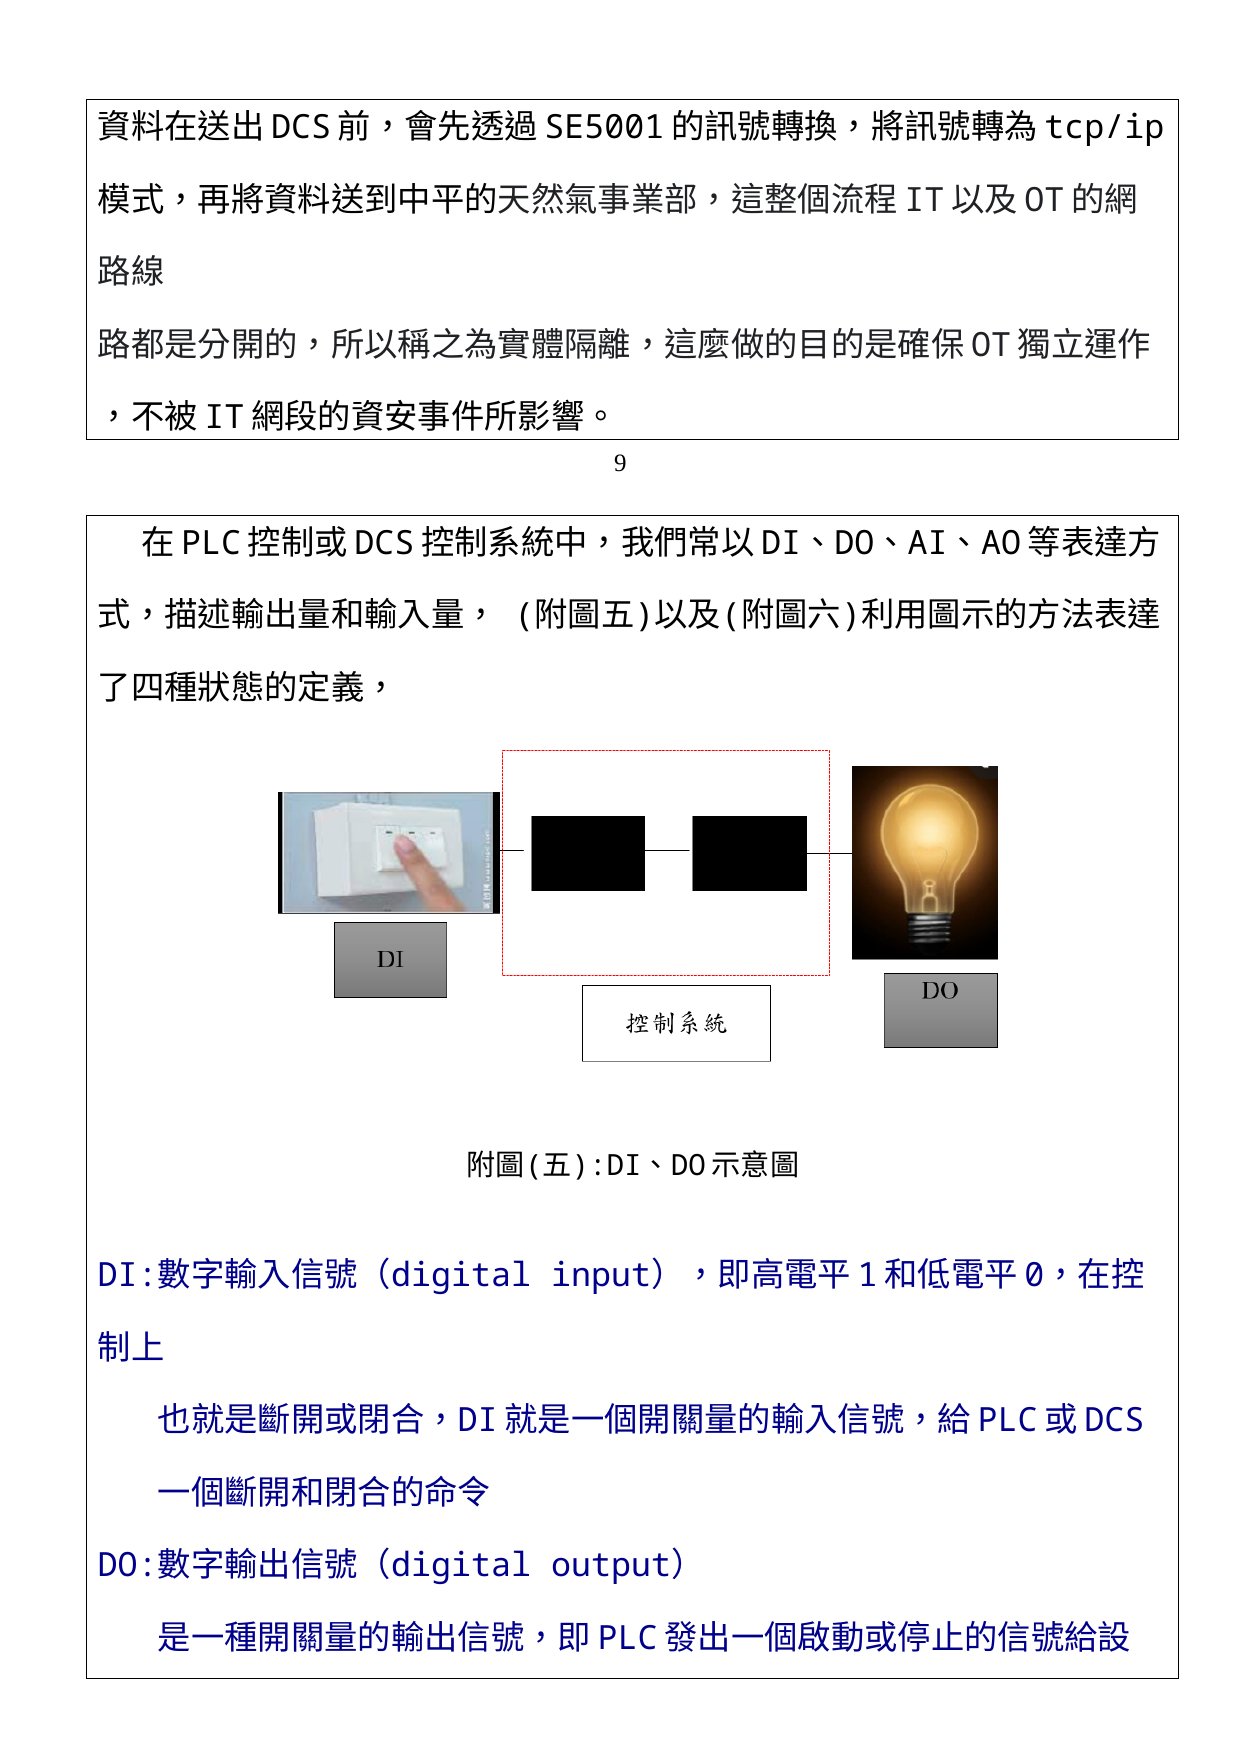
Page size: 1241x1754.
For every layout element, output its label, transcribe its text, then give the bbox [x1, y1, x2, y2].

table_header 在PLC控制或DCS控制系統中，我們常以DI、DO、AI、AO等表達方式，描述輸出量和輸入量， (附圖五)以及(附圖六)利用圖示的方法表達了四種狀態的定義， 附圖(五):DI、DO示意圖 DI:數字輸入信號（digital input），即高電平1和低電平0，在控制上 也就是斷開或閉合，DI就是一個開關量的輸入信號，給PLC或DCS 一個斷開和閉合的命令 DO:數字輸出信號（digital output） 是一種開關量的輸出信號，即PLC發出一個啟動或停止的信號給設 [87, 516, 1178, 1678]
table_header 資料在送出DCS前，會先透過SE5001的訊號轉換，將訊號轉為tcp/ip模式，再將資料送到中平的天然氣事業部，這整個流程IT以及OT的網路線 路都是分開的，所以稱之為實體隔離，這麼做的目的是確保OT獨立運作 ，不被IT網段的資安事件所影響。 [87, 100, 1178, 438]
picture [278, 747, 1007, 1069]
text 6 [75, 439, 1165, 477]
